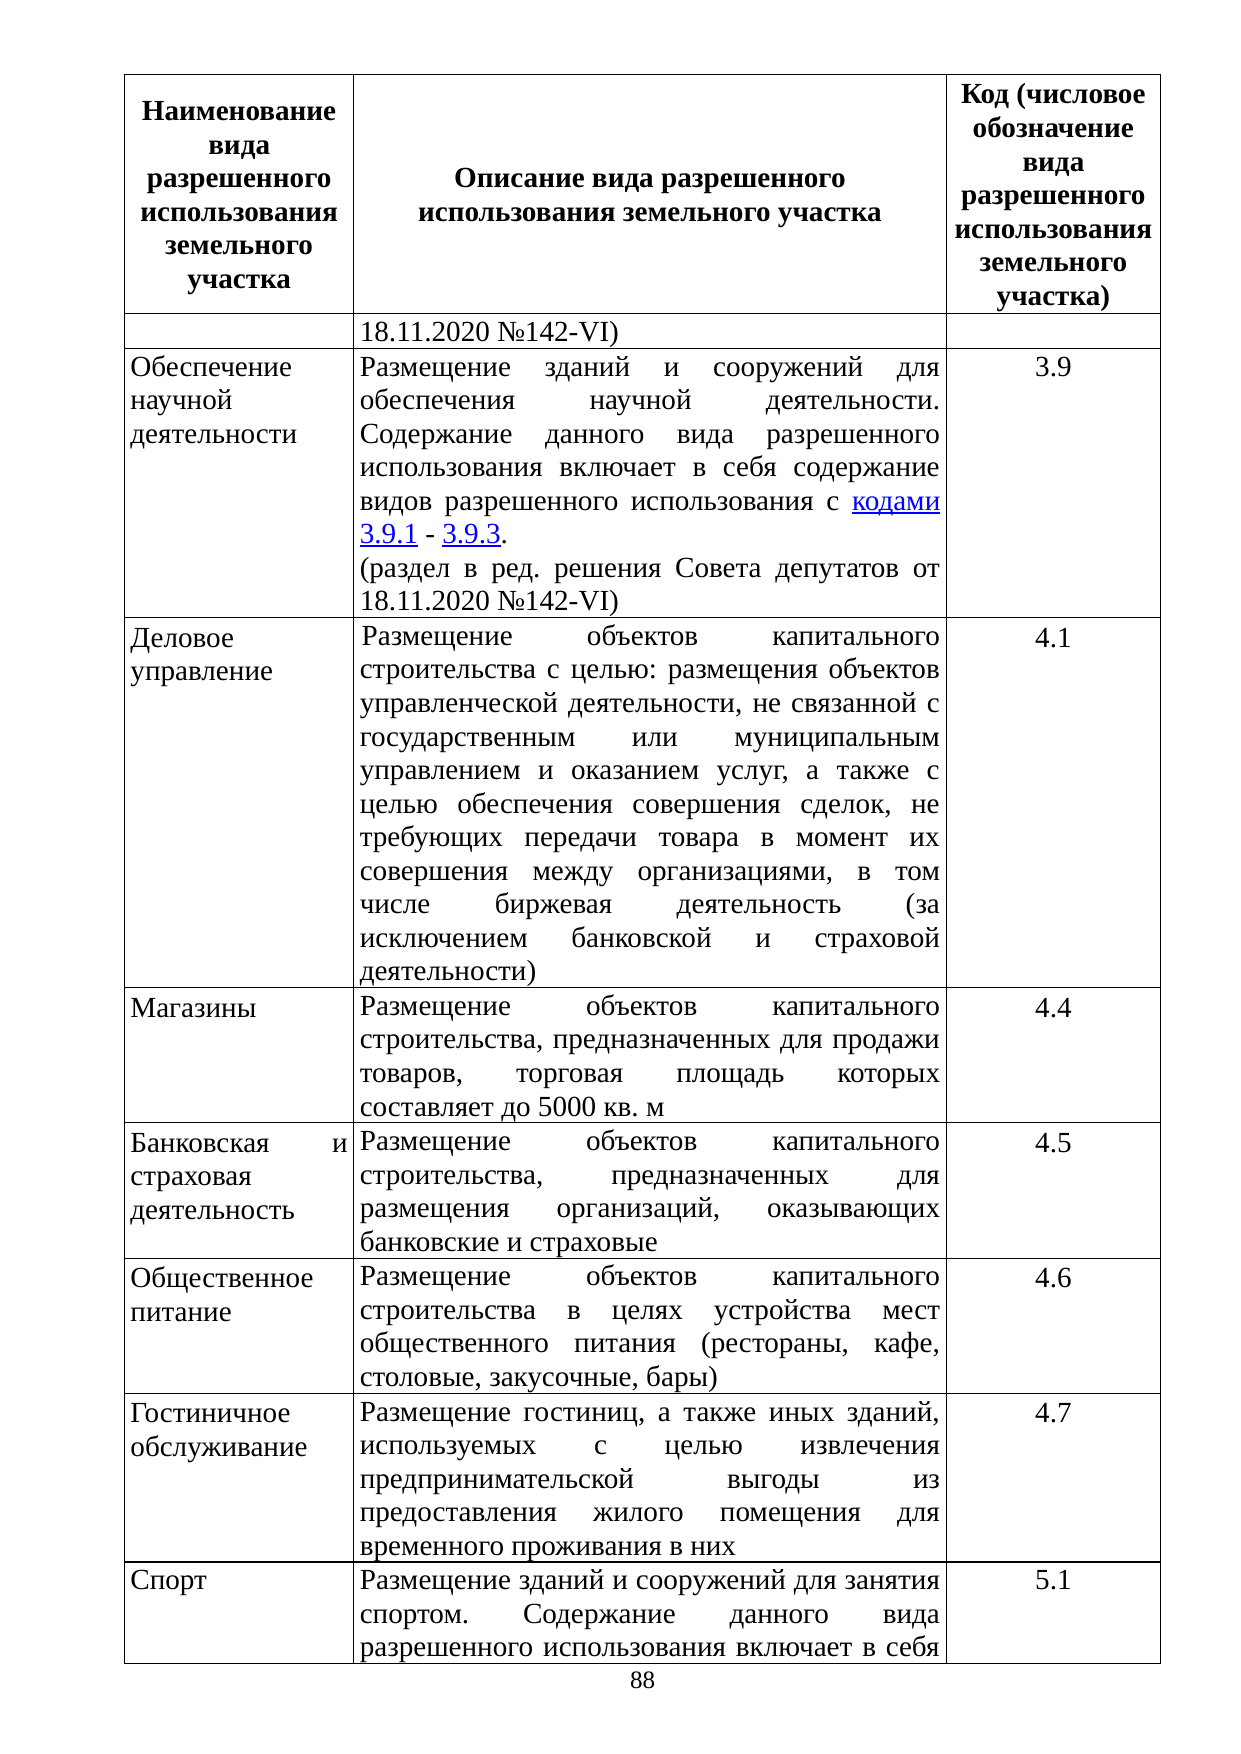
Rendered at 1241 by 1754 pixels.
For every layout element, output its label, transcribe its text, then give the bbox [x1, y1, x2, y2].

table_cell Размещение зданий и сооружений для занятия спортом. Содержание данного вида разрешенного использования включает в себя [354, 1563, 946, 1663]
table_cell Размещение объектов капитального строительства с целью: размещения объектов управленческой деятельности, не связанной с государственным или муниципальным управлением и оказанием услуг, а также с целью обеспечения совершения сделок, не требующих передачи товара в момент их совершения между организациями, в том числе биржевая деятельность (за исключением банковской и страховой деятельности) [354, 618, 946, 987]
table_cell Спорт [125, 1563, 353, 1663]
table_cell Гостиничное обслуживание [125, 1394, 353, 1561]
table_cell Размещение объектов капитального строительства, предназначенных для размещения организаций, оказывающих банковские и страховые [354, 1123, 946, 1257]
table_cell Размещение гостиниц, а также иных зданий, используемых с целью извлечения предпринимательской выгоды из предоставления жилого помещения для временного проживания в них [354, 1394, 946, 1561]
table_cell 5.1 [947, 1563, 1160, 1663]
table_cell Банковская и страховая деятельность [125, 1123, 353, 1257]
table_cell 4.1 [947, 618, 1160, 987]
table_cell Размещение объектов капитального строительства в целях устройства мест общественного питания (рестораны, кафе, столовые, закусочные, бары) [354, 1259, 946, 1393]
table_cell [947, 314, 1160, 348]
table_cell 4.4 [947, 988, 1160, 1122]
table_cell 3.9 [947, 349, 1160, 617]
table_cell 4.5 [947, 1123, 1160, 1257]
table_cell 18.11.2020 №142-VI) [354, 314, 946, 348]
table_header Код (числовое обозначение вида разрешенного использования земельного участка) [947, 75, 1160, 313]
table_header Наименование вида разрешенного использования земельного участка [125, 75, 353, 313]
table_header Описание вида разрешенного использования земельного участка [354, 75, 946, 313]
table_cell Деловое управление [125, 618, 353, 987]
table_cell Общественное питание [125, 1259, 353, 1393]
table_cell 4.6 [947, 1259, 1160, 1393]
table_cell [125, 314, 353, 348]
table_cell Размещение объектов капитального строительства, предназначенных для продажи товаров, торговая площадь которых составляет до 5000 кв. м [354, 988, 946, 1122]
table_cell 4.7 [947, 1394, 1160, 1561]
table_cell Размещение зданий и сооружений для обеспечения научной деятельности. Содержание данного вида разрешенного использования включает в себя содержание видов разрешенного использования с кодами 3.9.1 - 3.9.3. (раздел в ред. решения Совета депутатов от 18.11.2020 №142-VI) [354, 349, 946, 617]
table_cell Обеспечение научной деятельности [125, 349, 353, 617]
table_cell Магазины [125, 988, 353, 1122]
